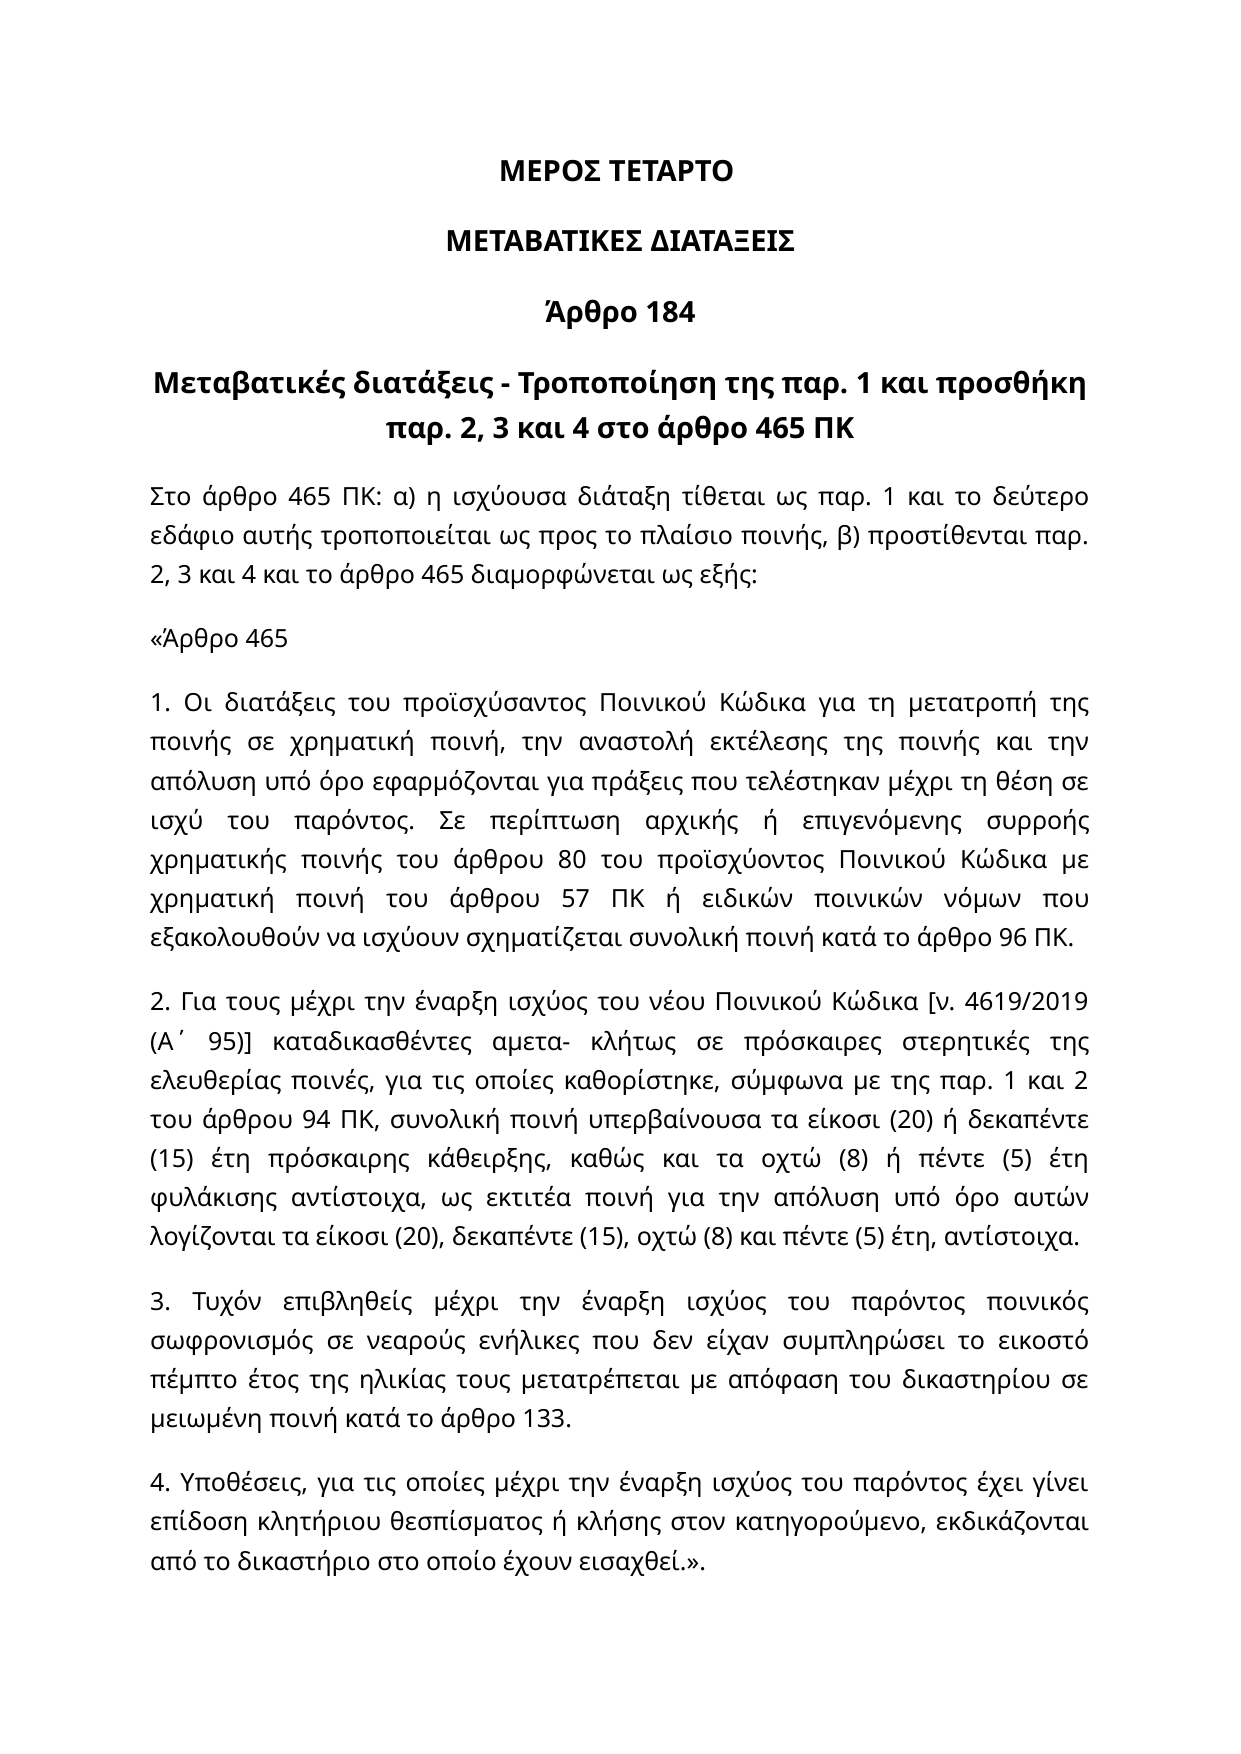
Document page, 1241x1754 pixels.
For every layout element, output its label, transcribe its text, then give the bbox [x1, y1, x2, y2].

text 3. Τυχόν επιβληθείς μέχρι την έναρξη ισχύος του παρόντος ποινικός σωφρονισμός σε νεαρούς ενήλικες που δεν είχαν συμπληρώσει το εικοστό πέμπτο έτος της ηλικίας τους μετατρέπεται με απόφαση του δικαστηρίου σε μειωμένη ποινή κατά το άρθρο 133. [150, 1283, 1090, 1435]
subtitle Άρθρο 184 [150, 291, 1090, 331]
text 4. Υποθέσεις, για τις οποίες μέχρι την έναρξη ισχύος του παρόντος έχει γίνει επίδοση κλητήριου θεσπίσματος ή κλήσης στον κατηγορούμενο, εκδικάζονται από το δικαστήριο στο οποίο έχουν εισαχθεί.». [150, 1465, 1090, 1577]
text «Άρθρο 465 [150, 621, 1090, 655]
text 2. Για τους μέχρι την έναρξη ισχύος του νέου Ποινικού Κώδικα [ν. 4619/2019 (Α΄ 95)] καταδικασθέντες αμετα- κλήτως σε πρόσκαιρες στερητικές της ελευθερίας ποινές, για τις οποίες καθορίστηκε, σύμφωνα με της παρ. 1 και 2 του άρθρου 94 ΠΚ, συνολική ποινή υπερβαίνουσα τα είκοσι (20) ή δεκαπέντε (15) έτη πρόσκαιρης κάθειρξης, καθώς και τα οχτώ (8) ή πέντε (5) έτη φυλάκισης αντίστοιχα, ως εκτιτέα ποινή για την απόλυση υπό όρο αυτών λογίζονται τα είκοσι (20), δεκαπέντε (15), οχτώ (8) και πέντε (5) έτη, αντίστοιχα. [150, 984, 1090, 1253]
subtitle Μεταβατικές διατάξεις - Τροποποίηση της παρ. 1 και προσθήκη παρ. 2, 3 και 4 στο άρθρο 465 ΠΚ [150, 362, 1090, 447]
subtitle ΜΕΤΑΒΑΤΙΚΕΣ ΔΙΑΤΑΞΕΙΣ [150, 221, 1090, 260]
subtitle ΜΕΡΟΣ ΤΕΤΑΡΤΟ [150, 150, 1090, 190]
text Στο άρθρο 465 ΠΚ: α) η ισχύουσα διάταξη τίθεται ως παρ. 1 και το δεύτερο εδάφιο αυτής τροποποιείται ως προς το πλαίσιο ποινής, β) προστίθενται παρ. 2, 3 και 4 και το άρθρο 465 διαμορφώνεται ως εξής: [150, 478, 1090, 591]
text 1. Οι διατάξεις του προϊσχύσαντος Ποινικού Κώδικα για τη μετατροπή της ποινής σε χρηματική ποινή, την αναστολή εκτέλεσης της ποινής και την απόλυση υπό όρο εφαρμόζονται για πράξεις που τελέστηκαν μέχρι τη θέση σε ισχύ του παρόντος. Σε περίπτωση αρχικής ή επιγενόμενης συρροής χρηματικής ποινής του άρθρου 80 του προϊσχύοντος Ποινικού Κώδικα με χρηματική ποινή του άρθρου 57 ΠΚ ή ειδικών ποινικών νόμων που εξακολουθούν να ισχύουν σχηματίζεται συνολική ποινή κατά το άρθρο 96 ΠΚ. [150, 685, 1090, 954]
